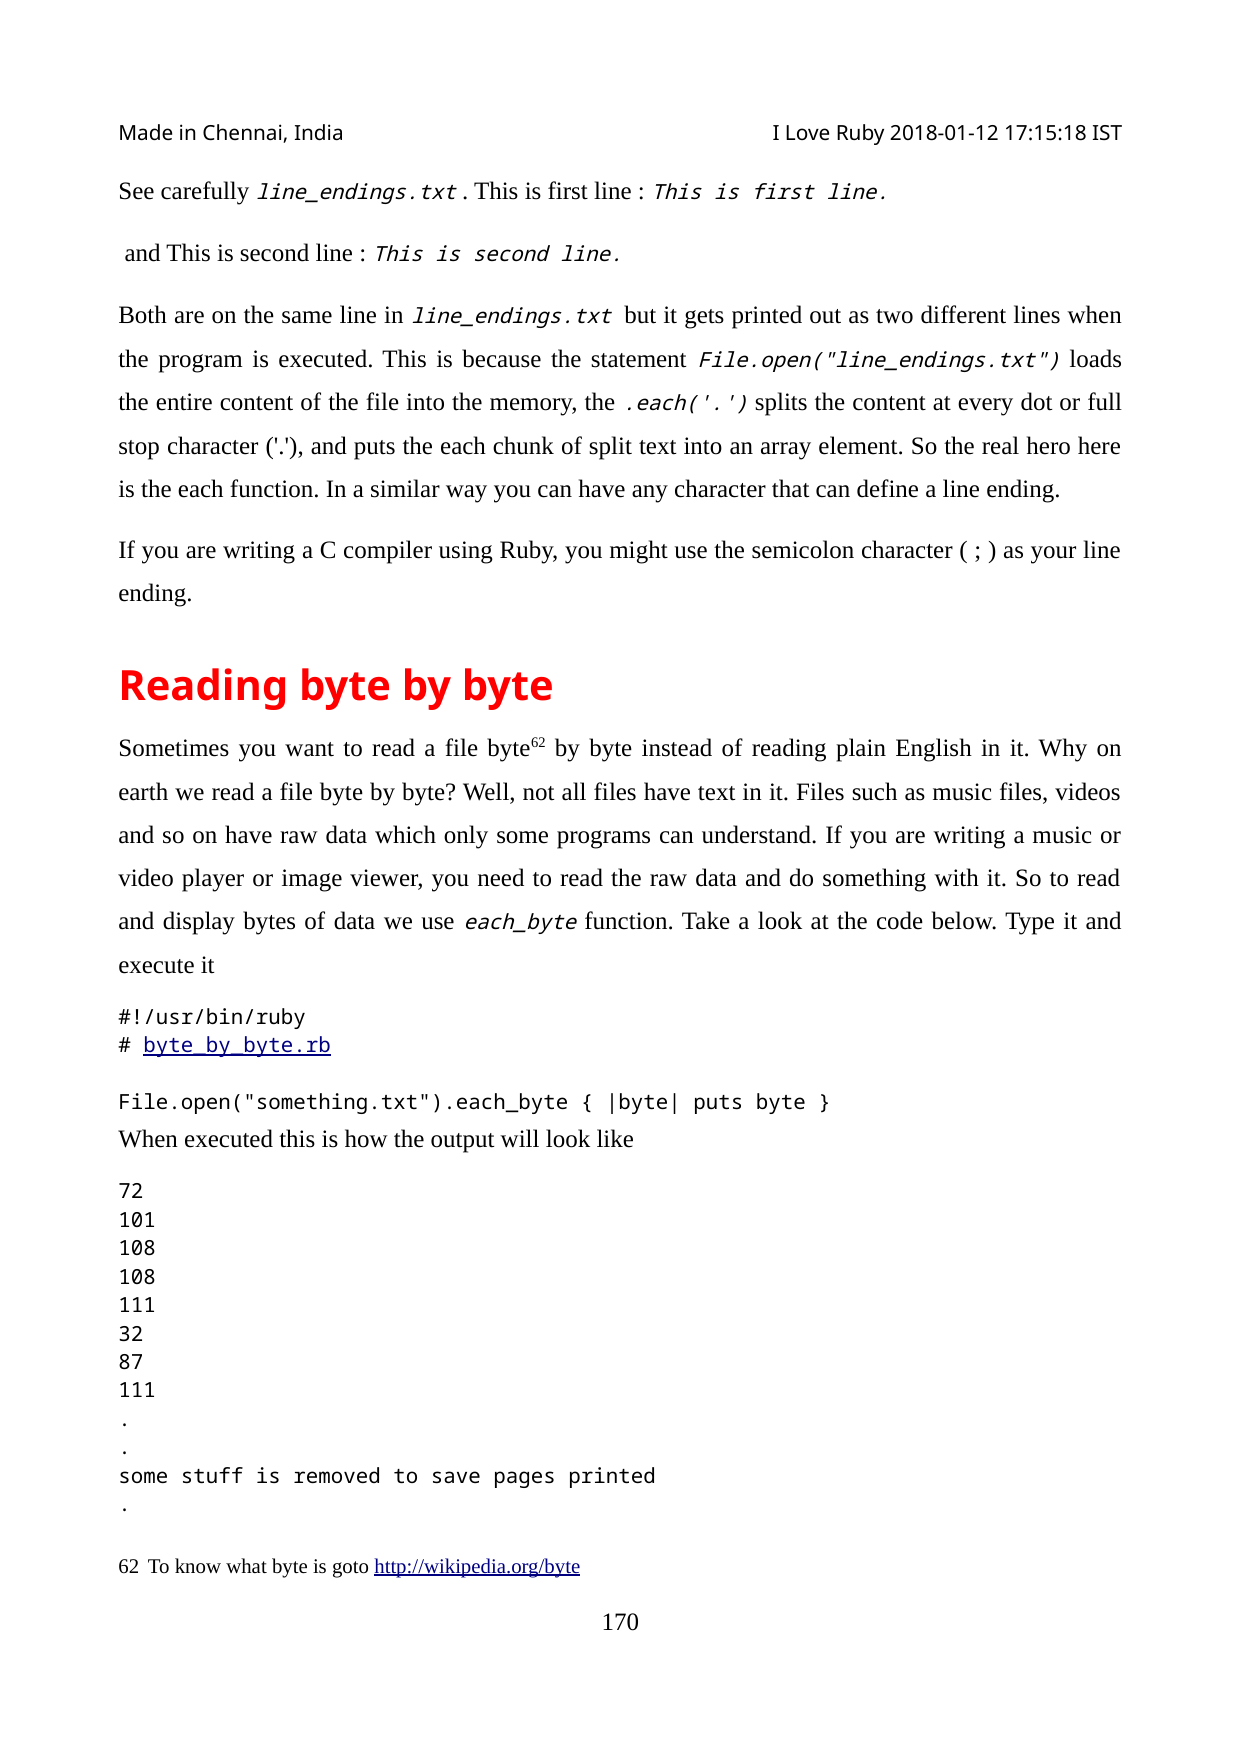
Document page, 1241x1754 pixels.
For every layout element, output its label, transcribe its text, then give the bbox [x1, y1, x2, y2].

text 72 [118, 1176, 1122, 1205]
text 101 [118, 1205, 1122, 1233]
text To know what byte is goto http://wikipedia.org/byte [118, 1553, 1122, 1578]
text . [118, 1432, 1122, 1461]
text and This is second line : This is second line. [118, 238, 1122, 267]
text If you are writing a C compiler using Ruby, you might use the semicolon character ( ; ) as your line ending. [118, 535, 1122, 607]
subtitle Reading byte by byte [118, 655, 1122, 712]
text some stuff is removed to save pages printed [118, 1461, 1122, 1489]
text Both are on the same line in line_endings.txt but it gets printed out as two different lines when the program is executed. This is because the statement File.open("line_endings.txt") loads the entire content of the file into the memory, the .each('.') splits the content at every dot or full stop character ('.'), and puts the each chunk of split text into an array element. So the real hero here is the each function. In a similar way you can have any character that can define a line ending. [118, 300, 1122, 503]
text When executed this is how the output will look like [118, 1124, 1122, 1153]
text # byte_by_byte.rb [118, 1030, 1122, 1059]
text 111 [118, 1290, 1122, 1319]
text . [118, 1489, 1122, 1518]
text 87 [118, 1347, 1122, 1376]
text 108 [118, 1262, 1122, 1290]
text File.open("something.txt").each_byte { |byte| puts byte } [118, 1087, 1122, 1116]
text 108 [118, 1233, 1122, 1262]
text . [118, 1404, 1122, 1432]
text See carefully line_endings.txt . This is first line : This is first line. [118, 176, 1122, 206]
text Sometimes you want to read a file byte by byte instead of reading plain English in it. Why on earth we read a file byte by byte? Well, not all files have text in it. Files such as music files, videos and so on have raw data which only some programs can understand. If you are writing a music or video player or image viewer, you need to read the raw data and do something with it. So to read and display bytes of data we use each_byte function. Take a look at the code below. Type it and execute it [118, 733, 1122, 979]
text 111 [118, 1376, 1122, 1404]
text 32 [118, 1319, 1122, 1347]
text #!/usr/bin/ruby [118, 1002, 1122, 1030]
